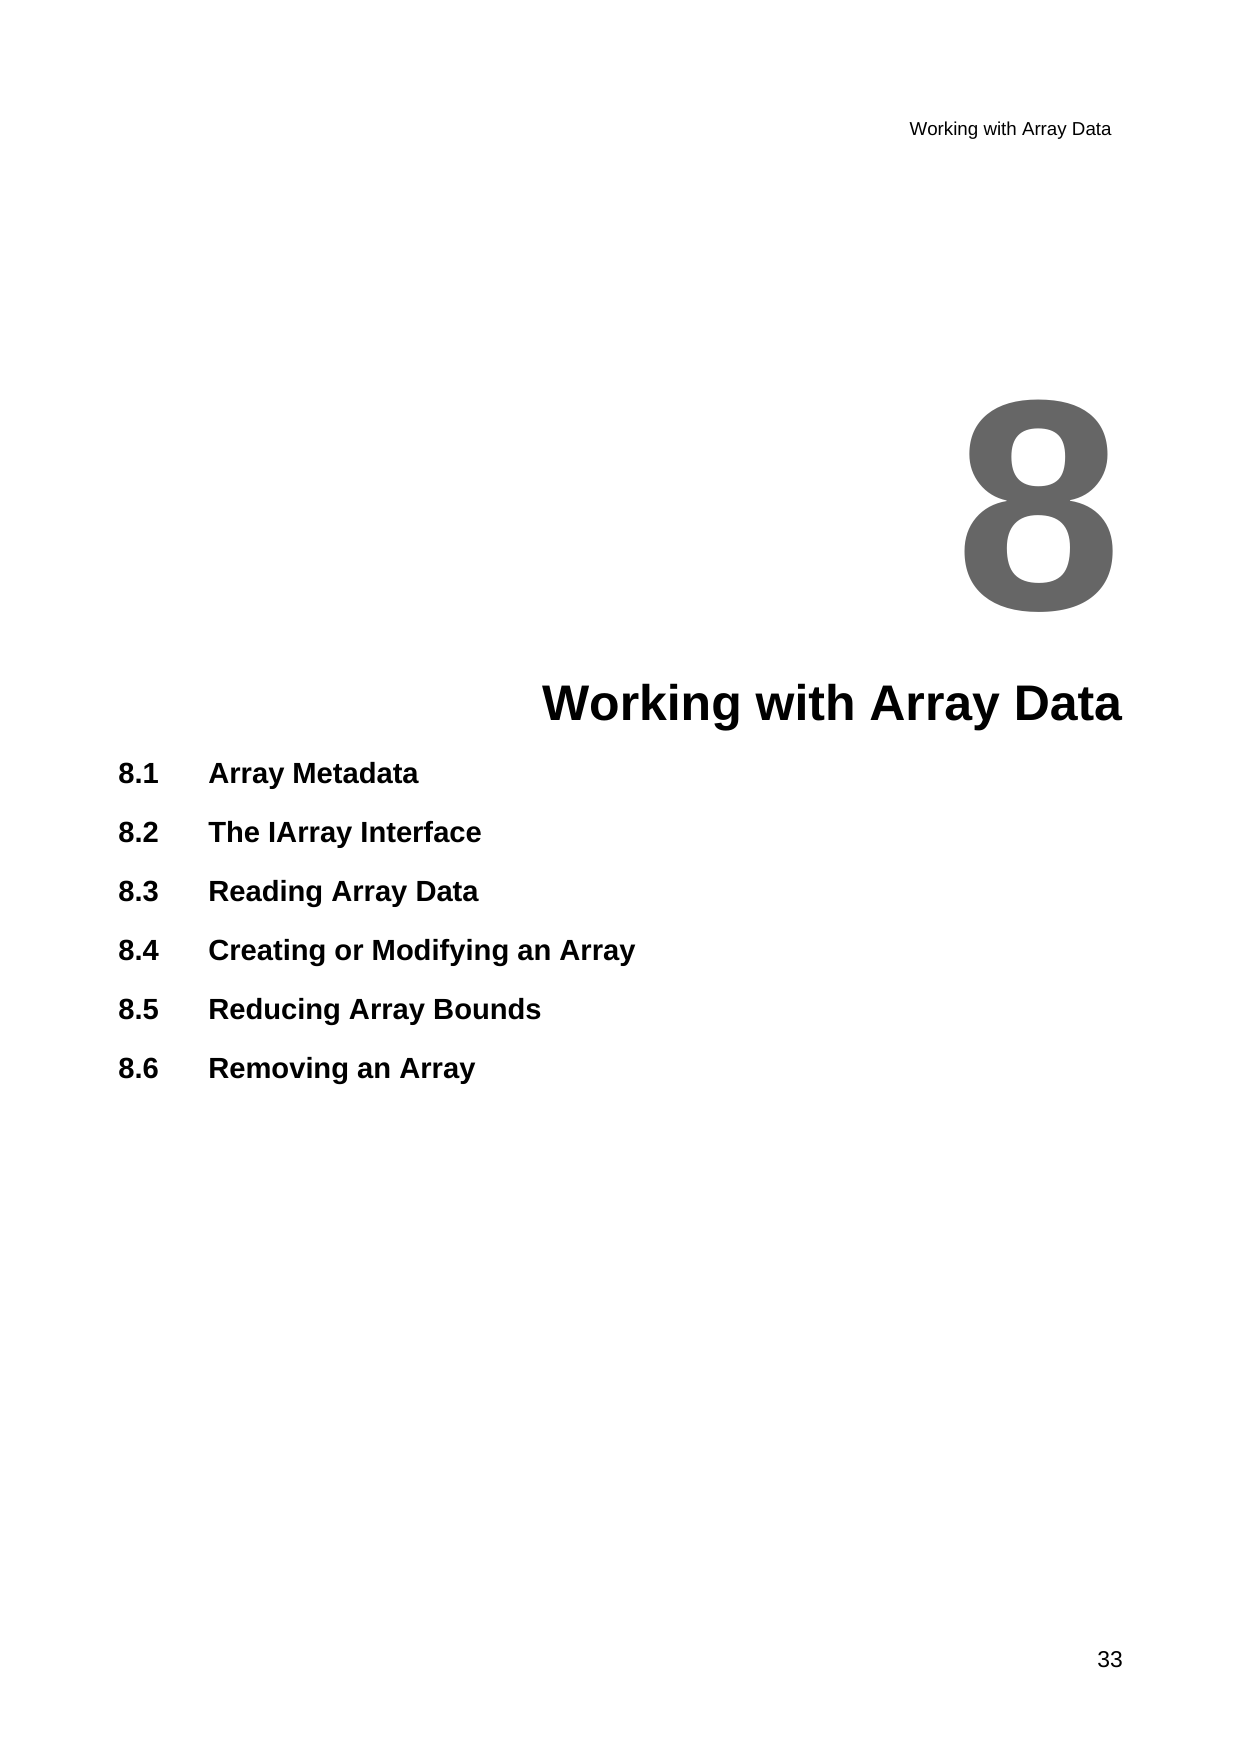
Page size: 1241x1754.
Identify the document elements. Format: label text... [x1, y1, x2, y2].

subtitle Array Metadata [118, 756, 1122, 790]
subtitle Reading Array Data [118, 874, 1122, 908]
subtitle Reducing Array Bounds [118, 992, 1122, 1026]
subtitle Removing an Array [118, 1051, 1122, 1085]
subtitle Working with Array Data [81, 328, 1122, 731]
subtitle The IArray Interface [118, 815, 1122, 849]
subtitle Creating or Modifying an Array [118, 933, 1122, 967]
